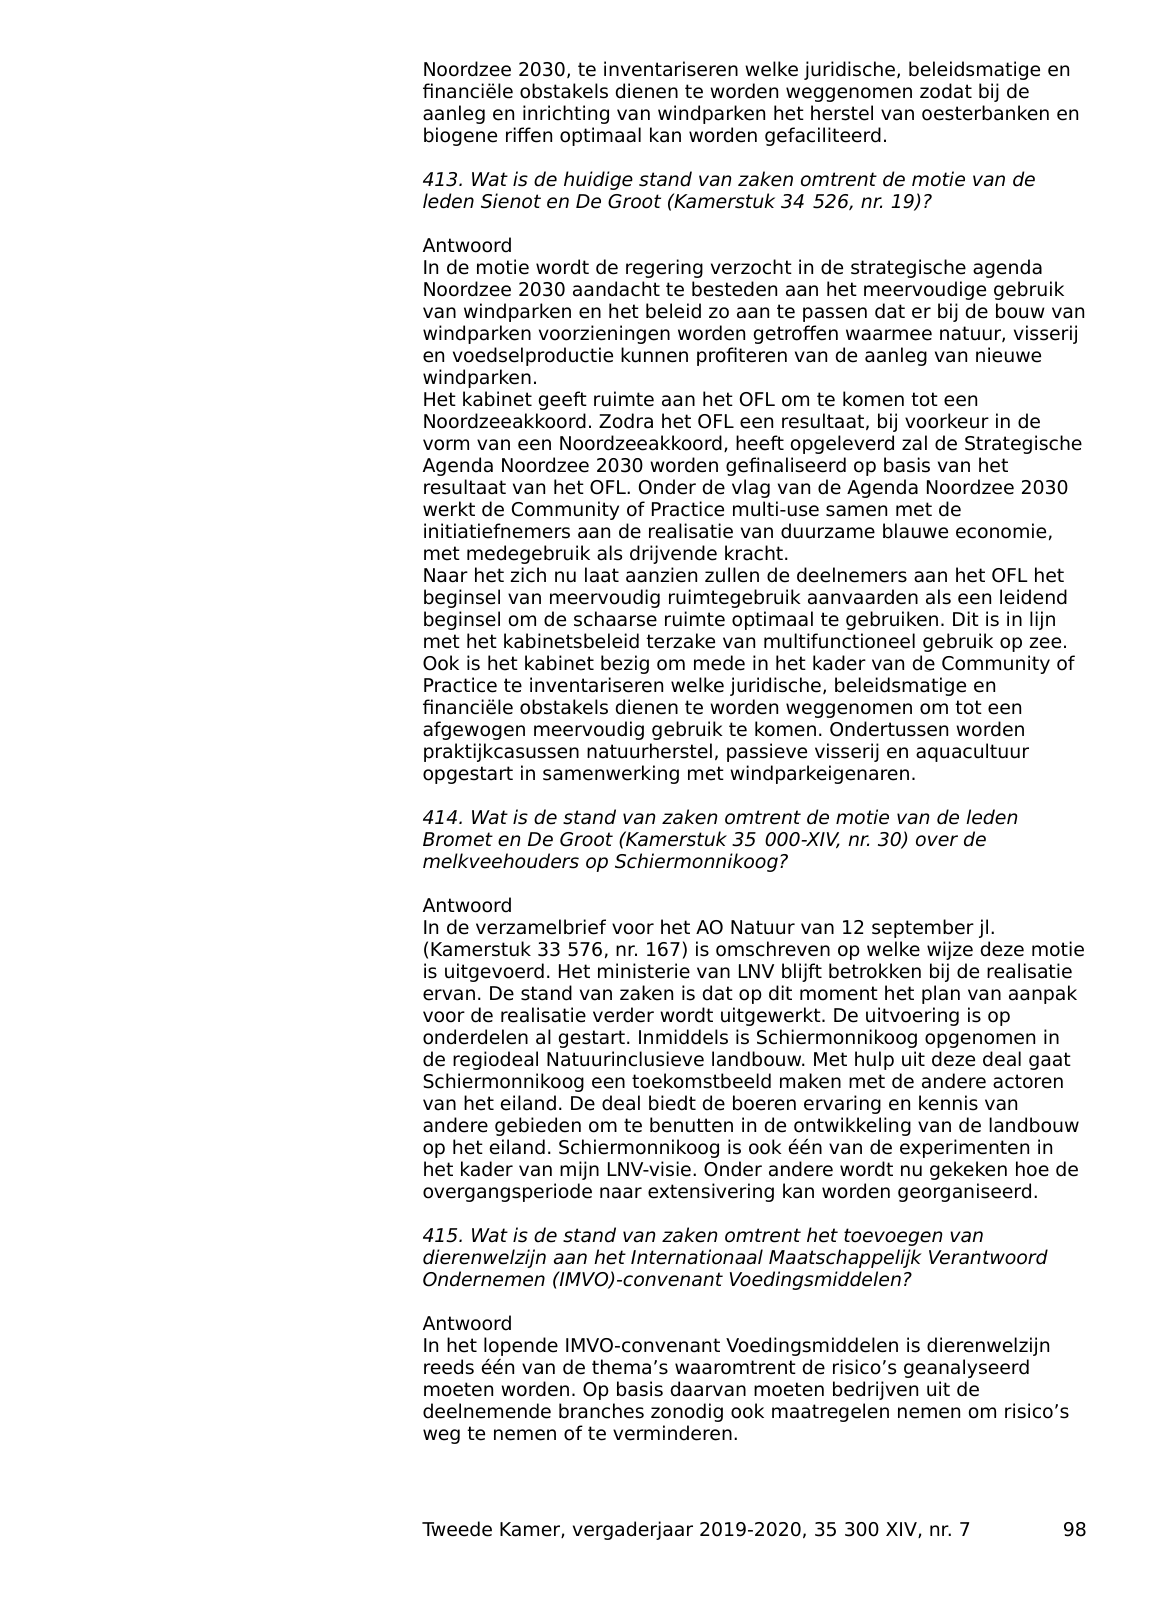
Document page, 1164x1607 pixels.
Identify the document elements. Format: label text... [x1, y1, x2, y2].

text In de verzamelbrief voor het AO Natuur van 12 september jl. (Kamerstuk 33 576, nr. 167) is omschreven op welke wijze deze motie is uitgevoerd. Het ministerie van LNV blijft betrokken bij de realisatie ervan. De stand van zaken is dat op dit moment het plan van aanpak voor de realisatie verder wordt uitgewerkt. De uitvoering is op onderdelen al gestart. Inmiddels is Schiermonnikoog opgenomen in de regiodeal Natuurinclusieve landbouw. Met hulp uit deze deal gaat Schiermonnikoog een toekomstbeeld maken met de andere actoren van het eiland. De deal biedt de boeren ervaring en kennis van andere gebieden om te benutten in de ontwikkeling van de landbouw op het eiland. Schiermonnikoog is ook één van de experimenten in het kader van mijn LNV-visie. Onder andere wordt nu gekeken hoe de overgangsperiode naar extensivering kan worden georganiseerd. [422, 917, 1087, 1203]
text Antwoord [422, 895, 1087, 917]
text Het kabinet geeft ruimte aan het OFL om te komen tot een Noordzeeakkoord. Zodra het OFL een resultaat, bij voorkeur in de vorm van een Noordzeeakkoord, heeft opgeleverd zal de Strategische Agenda Noordzee 2030 worden gefinaliseerd op basis van het resultaat van het OFL. Onder de vlag van de Agenda Noordzee 2030 werkt de Community of Practice multi-use samen met de initiatiefnemers aan de realisatie van duurzame blauwe economie, met medegebruik als drijvende kracht. [422, 389, 1087, 565]
text Antwoord [422, 235, 1087, 257]
text In de motie wordt de regering verzocht in de strategische agenda Noordzee 2030 aandacht te besteden aan het meervoudige gebruik van windparken en het beleid zo aan te passen dat er bij de bouw van windparken voorzieningen worden getroffen waarmee natuur, visserij en voedselproductie kunnen profiteren van de aanleg van nieuwe windparken. [422, 257, 1087, 389]
text 415. Wat is de stand van zaken omtrent het toevoegen van dierenwelzijn aan het Internationaal Maatschappelijk Verantwoord Ondernemen (IMVO)-convenant Voedingsmiddelen? [422, 1225, 1087, 1291]
text In het lopende IMVO-convenant Voedingsmiddelen is dierenwelzijn reeds één van de thema’s waaromtrent de risico’s geanalyseerd moeten worden. Op basis daarvan moeten bedrijven uit de deelnemende branches zonodig ook maatregelen nemen om risico’s weg te nemen of te verminderen. [422, 1335, 1087, 1445]
text 413. Wat is de huidige stand van zaken omtrent de motie van de leden Sienot en De Groot (Kamerstuk 34 526, nr. 19)? [422, 169, 1087, 213]
text 414. Wat is de stand van zaken omtrent de motie van de leden Bromet en De Groot (Kamerstuk 35 000-XIV, nr. 30) over de melkveehouders op Schiermonnikoog? [422, 807, 1087, 873]
text Antwoord [422, 1313, 1087, 1335]
text Naar het zich nu laat aanzien zullen de deelnemers aan het OFL het beginsel van meervoudig ruimtegebruik aanvaarden als een leidend beginsel om de schaarse ruimte optimaal te gebruiken. Dit is in lijn met het kabinetsbeleid terzake van multifunctioneel gebruik op zee. Ook is het kabinet bezig om mede in het kader van de Community of Practice te inventariseren welke juridische, beleidsmatige en financiële obstakels dienen te worden weggenomen om tot een afgewogen meervoudig gebruik te komen. Ondertussen worden praktijkcasussen natuurherstel, passieve visserij en aquacultuur opgestart in samenwerking met windparkeigenaren. [422, 565, 1087, 785]
text Noordzee 2030, te inventariseren welke juridische, beleidsmatige en financiële obstakels dienen te worden weggenomen zodat bij de aanleg en inrichting van windparken het herstel van oesterbanken en biogene riffen optimaal kan worden gefaciliteerd. [422, 59, 1087, 147]
